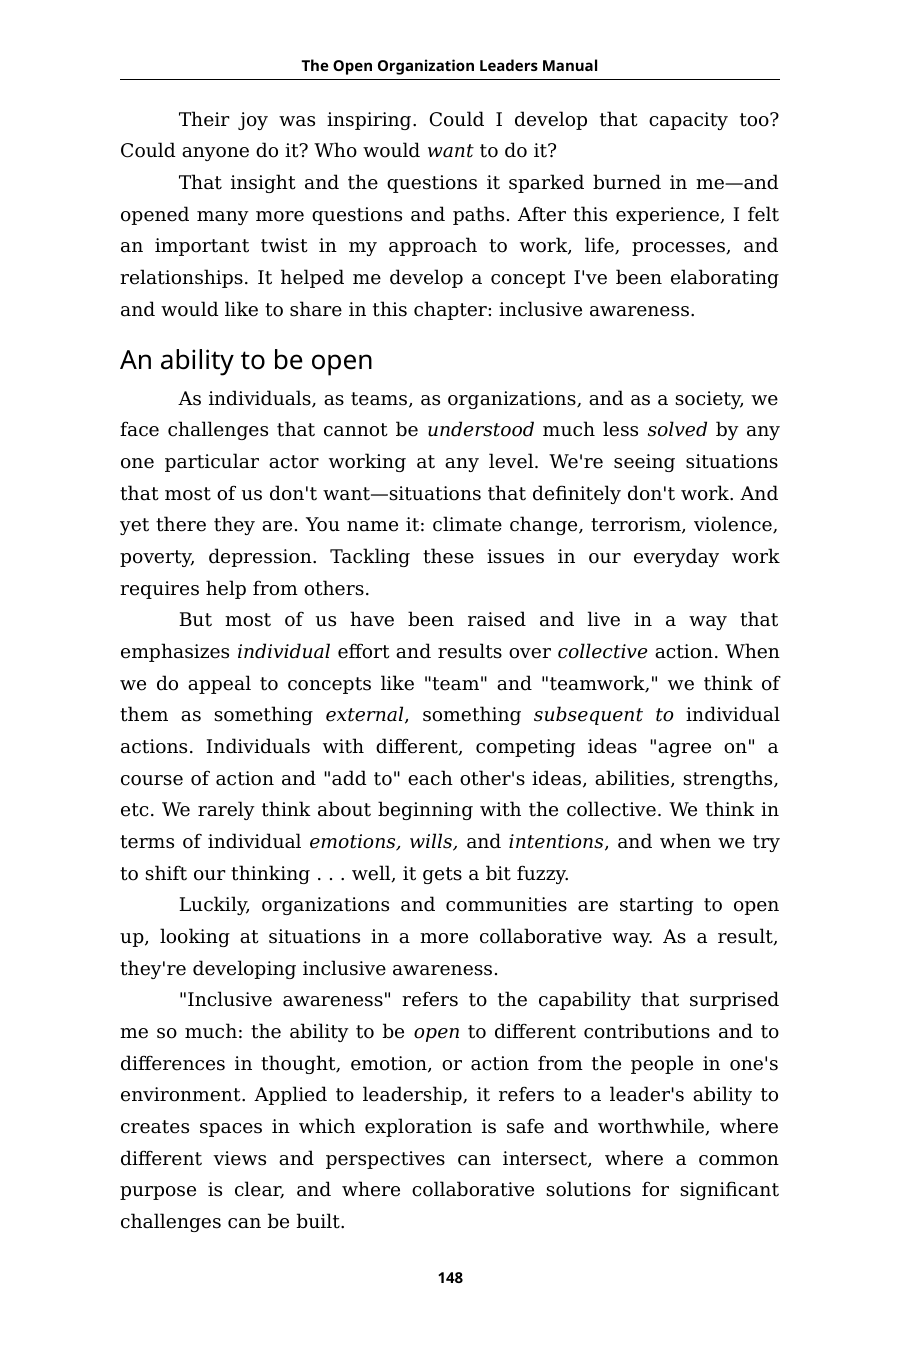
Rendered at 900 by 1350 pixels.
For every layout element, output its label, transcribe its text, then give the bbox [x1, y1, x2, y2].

text As individuals, as teams, as organizations, and as a society, we face challenges that cannot be understood much less solved by any one particular actor working at any level. We're seeing situations that most of us don't want—situations that definitely don't work. And yet there they are. You name it: climate change, terrorism, violence, poverty, depression. Tackling these issues in our everyday work requires help from others. [120, 388, 780, 599]
text "Inclusive awareness" refers to the capability that surprised me so much: the ability to be open to different contributions and to differences in thought, emotion, or action from the people in one's environment. Applied to leadership, it refers to a leader's ability to creates spaces in which exploration is safe and worthwhile, where different views and perspectives can intersect, where a common purpose is clear, and where collaborative solutions for significant challenges can be built. [120, 989, 780, 1233]
text Luckily, organizations and communities are starting to open up, looking at situations in a more collaborative way. As a result, they're developing inclusive awareness. [120, 894, 780, 979]
text That insight and the questions it sparked burned in me—and opened many more questions and paths. After this experience, I felt an important twist in my approach to work, life, processes, and relationships. It helped me develop a concept I've been elaborating and would like to share in this chapter: inclusive awareness. [120, 172, 780, 321]
text Their joy was inspiring. Could I develop that capacity too? Could anyone do it? Who would want to do it? [120, 109, 780, 162]
text But most of us have been raised and live in a way that emphasizes individual effort and results over collective action. When we do appeal to concepts like "team" and "teamwork," we think of them as something external, something subsequent to individual actions. Individuals with different, competing ideas "agree on" a course of action and "add to" each other's ideas, abilities, strengths, etc. We rarely think about beginning with the collective. We think in terms of individual emotions, wills, and intentions, and when we try to shift our thinking . . . well, it gets a bit fuzzy. [120, 609, 780, 884]
subtitle An ability to be open [120, 345, 780, 376]
